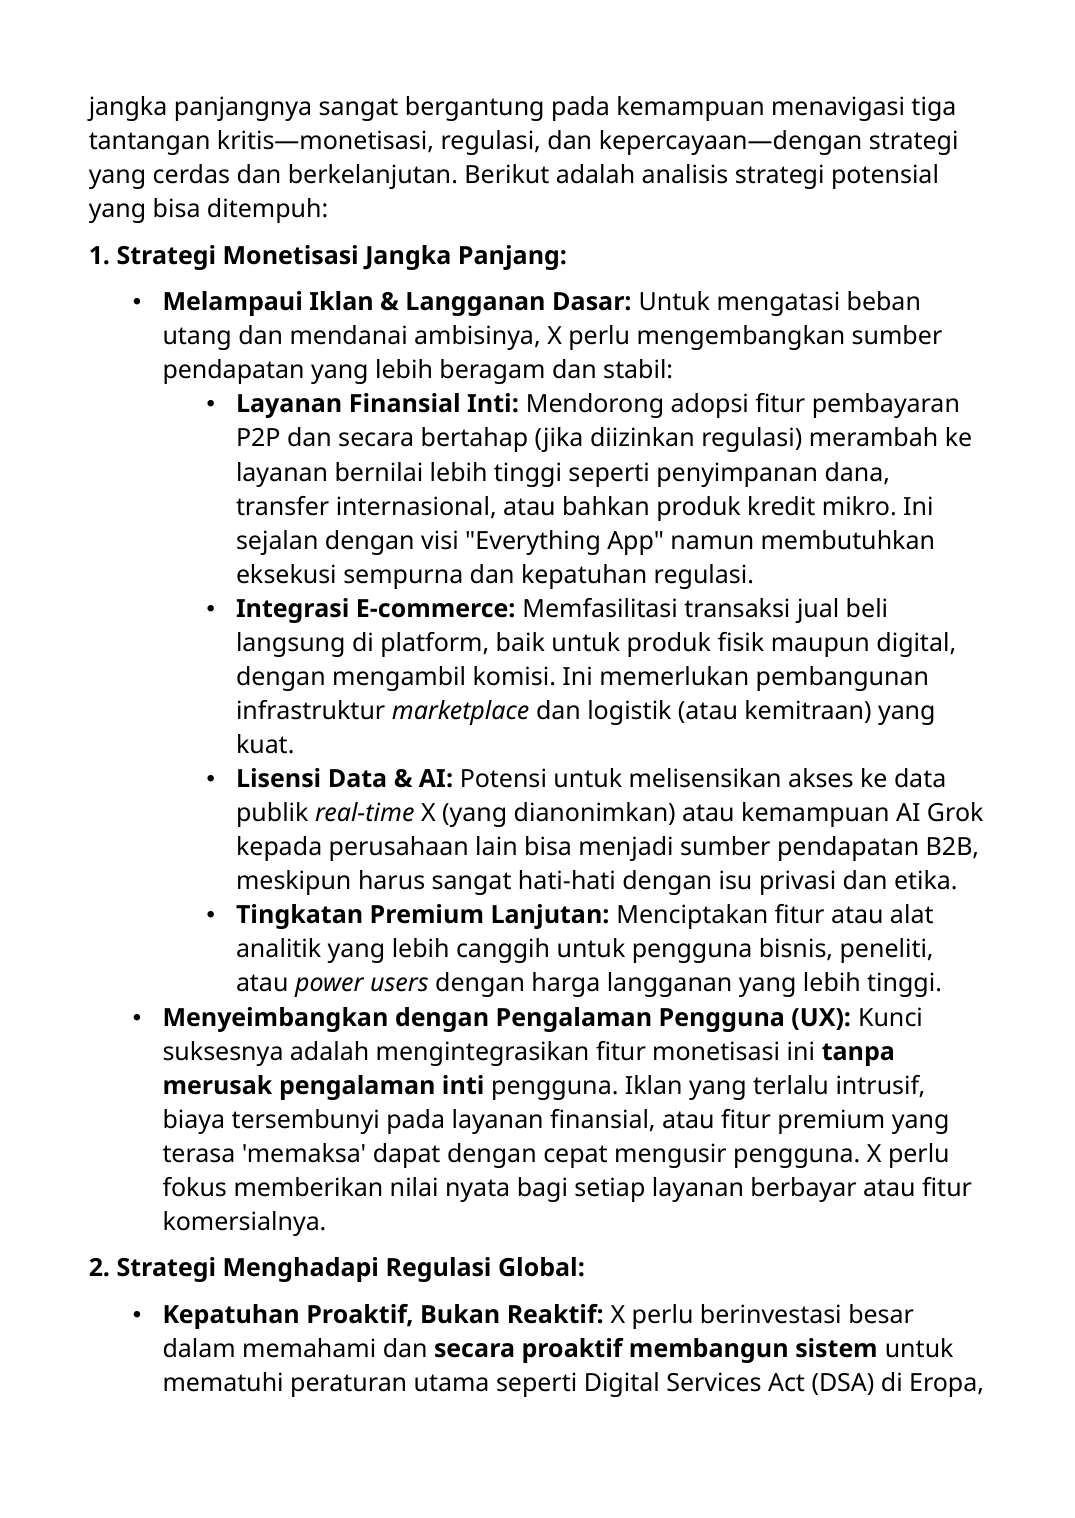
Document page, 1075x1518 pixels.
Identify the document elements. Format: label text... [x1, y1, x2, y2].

list Layanan Finansial Inti: Mendorong adopsi fitur pembayaran P2P dan secara bertahap (jika diizinkan regulasi) merambah ke layanan bernilai lebih tinggi seperti penyimpanan dana, transfer internasional, atau bahkan produk kredit mikro. Ini sejalan dengan visi "Everything App" namun membutuhkan eksekusi sempurna dan kepatuhan regulasi. [206, 386, 986, 590]
list Melampaui Iklan & Langganan Dasar: Untuk mengatasi beban utang dan mendanai ambisinya, X perlu mengembangkan sumber pendapatan yang lebih beragam dan stabil: [133, 284, 986, 386]
list Lisensi Data & AI: Potensi untuk melisensikan akses ke data publik real-time X (yang dianonimkan) atau kemampuan AI Grok kepada perusahaan lain bisa menjadi sumber pendapatan B2B, meskipun harus sangat hati-hati dengan isu privasi dan etika. [206, 761, 986, 897]
text 2. Strategi Menghadapi Regulasi Global: [88, 1250, 986, 1284]
list Integrasi E-commerce: Memfasilitasi transaksi jual beli langsung di platform, baik untuk produk fisik maupun digital, dengan mengambil komisi. Ini memerlukan pembangunan infrastruktur marketplace dan logistik (atau kemitraan) yang kuat. [206, 590, 986, 761]
list Menyeimbangkan dengan Pengalaman Pengguna (UX): Kunci suksesnya adalah mengintegrasikan fitur monetisasi ini tanpa merusak pengalaman inti pengguna. Iklan yang terlalu intrusif, biaya tersembunyi pada layanan finansial, atau fitur premium yang terasa 'memaksa' dapat dengan cepat mengusir pengguna. X perlu fokus memberikan nilai nyata bagi setiap layanan berbayar atau fitur komersialnya. [133, 999, 986, 1238]
list Kepatuhan Proaktif, Bukan Reaktif: X perlu berinvestasi besar dalam memahami dan secara proaktif membangun sistem untuk mematuhi peraturan utama seperti Digital Services Act (DSA) di Eropa, [133, 1297, 986, 1399]
text jangka panjangnya sangat bergantung pada kemampuan menavigasi tiga tantangan kritis—monetisasi, regulasi, dan kepercayaan—dengan strategi yang cerdas dan berkelanjutan. Berikut adalah analisis strategi potensial yang bisa ditempuh: [88, 88, 986, 225]
text 1. Strategi Monetisasi Jangka Panjang: [88, 237, 986, 271]
list Tingkatan Premium Lanjutan: Menciptakan fitur atau alat analitik yang lebih canggih untuk pengguna bisnis, peneliti, atau power users dengan harga langganan yang lebih tinggi. [206, 897, 986, 999]
